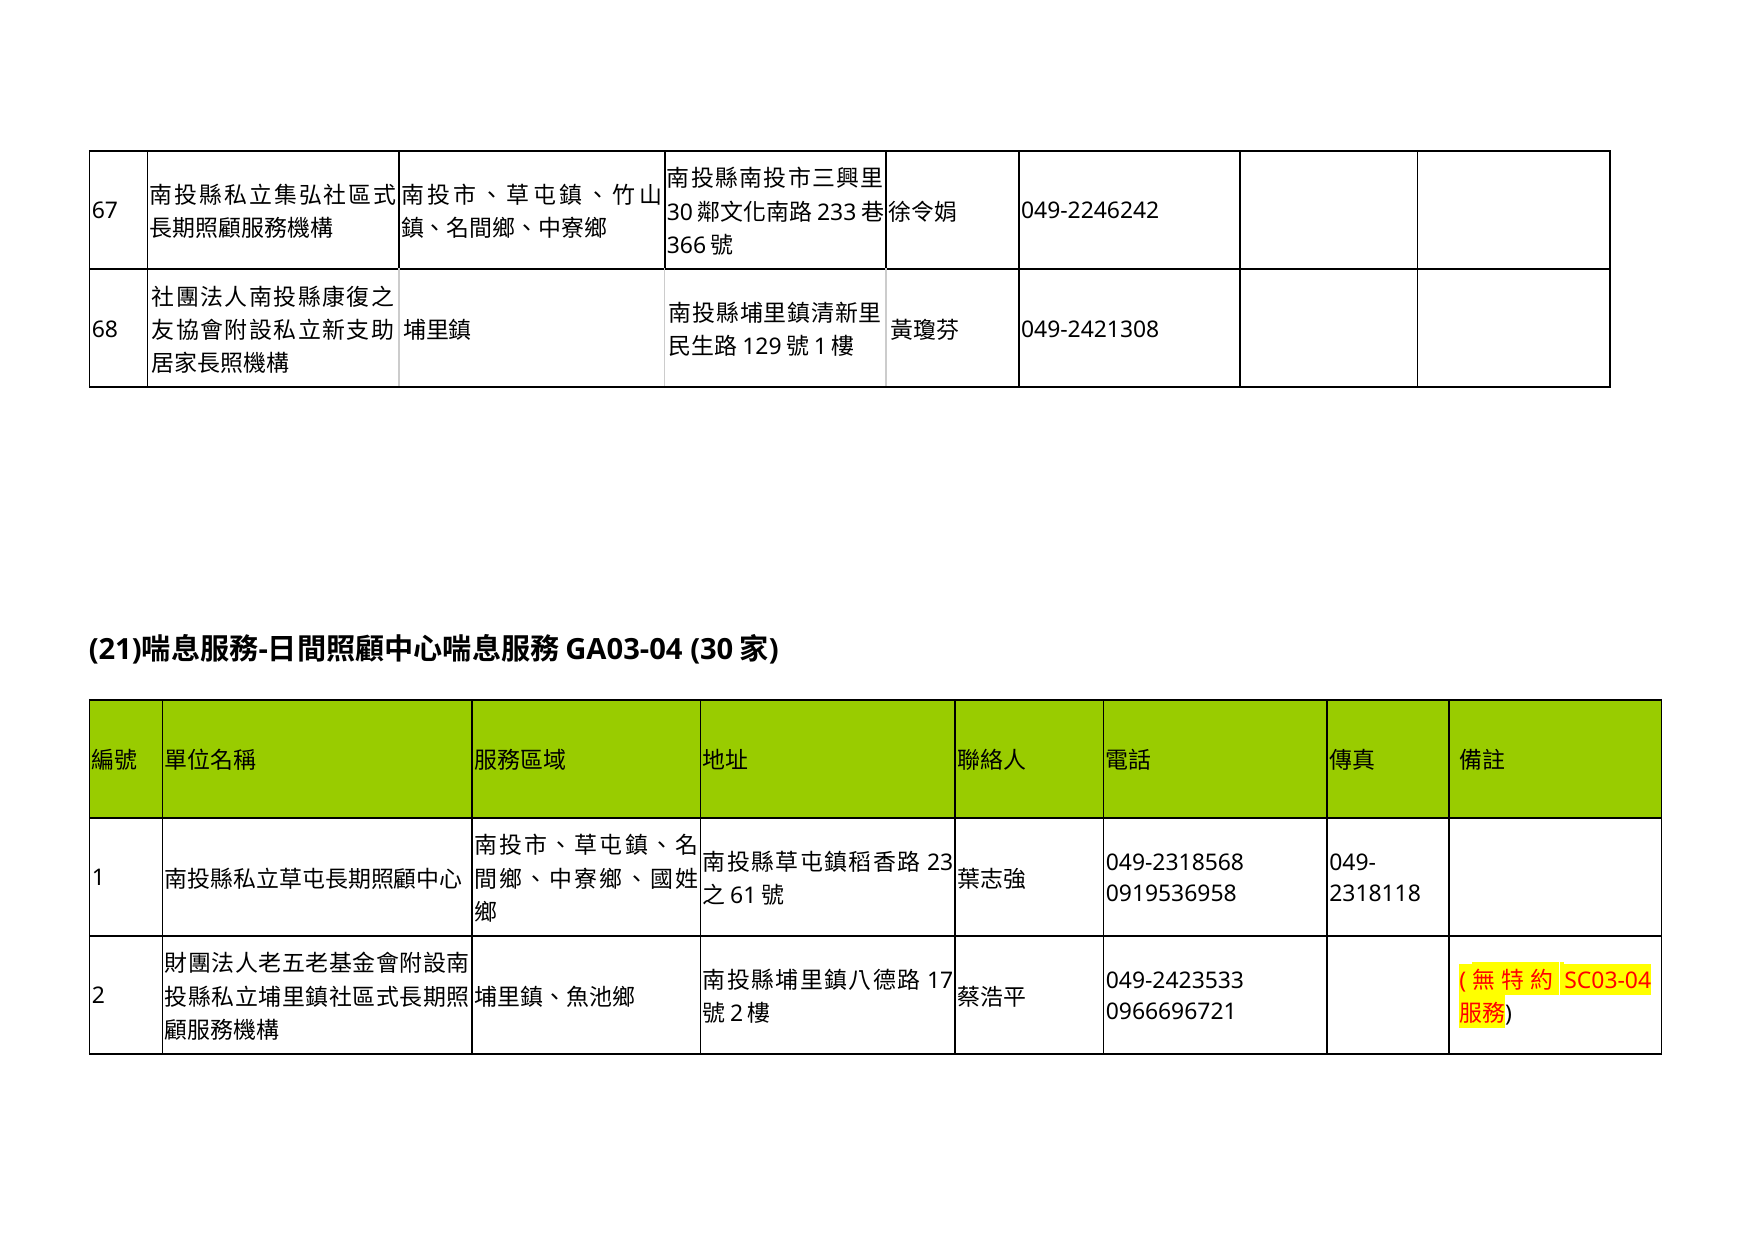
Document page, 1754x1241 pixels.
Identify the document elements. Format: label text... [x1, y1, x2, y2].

table_cell 葉志強 [956, 819, 1103, 935]
table_cell 徐令娟 [887, 152, 1018, 268]
table_cell 049-2423533 0966696721 [1104, 937, 1326, 1053]
table_cell 埔里鎮 [400, 270, 664, 386]
table_header 備註 [1450, 701, 1661, 817]
table_cell [1328, 937, 1448, 1053]
table_cell 049- 2318118 [1328, 819, 1448, 935]
table_cell 南投市、草屯鎮、名間鄉、中寮鄉、國姓鄉 [473, 819, 700, 935]
table_cell 蔡浩平 [956, 937, 1103, 1053]
table_cell 財團法人老五老基金會附設南投縣私立埔里鎮社區式長期照顧服務機構 [163, 937, 471, 1053]
text (21)喘息服務-日間照顧中心喘息服務GA03-04 (30家) [88, 625, 1680, 668]
table_cell 黃瓊芬 [887, 270, 1018, 386]
table_cell 南投縣草屯鎮稻香路23之61號 [701, 819, 954, 935]
table_cell [1241, 152, 1417, 268]
table_header 單位名稱 [163, 701, 471, 817]
table_cell 68 [90, 270, 147, 386]
table_header 聯絡人 [956, 701, 1103, 817]
table_header 編號 [90, 701, 162, 817]
table_cell 埔里鎮、魚池鄉 [473, 937, 700, 1053]
table_cell (無特約SC03-04服務) [1450, 937, 1661, 1053]
table_cell 049-2246242 [1020, 152, 1239, 268]
table_cell 2 [90, 937, 162, 1053]
table_cell 南投縣埔里鎮八德路17號2樓 [701, 937, 954, 1053]
table_cell 南投縣埔里鎮清新里民生路129號1樓 [665, 270, 885, 386]
table_cell 1 [90, 819, 162, 935]
table_cell 049-2421308 [1020, 270, 1239, 386]
table_cell 社團法人南投縣康復之友協會附設私立新支助居家長照機構 [148, 270, 398, 386]
table_cell [1450, 819, 1661, 935]
table_cell 南投縣私立集弘社區式長期照顧服務機構 [148, 152, 398, 268]
table_header 傳真 [1328, 701, 1448, 817]
table_cell 南投市、草屯鎮、竹山鎮、名間鄉、中寮鄉 [400, 152, 664, 268]
table_cell 南投縣私立草屯長期照顧中心 [163, 819, 471, 935]
table_header 電話 [1104, 701, 1326, 817]
table_cell 南投縣南投市三興里30鄰文化南路233巷366號 [666, 152, 885, 268]
table_cell [1418, 152, 1609, 268]
table_header 地址 [701, 701, 954, 817]
table_header 服務區域 [473, 701, 700, 817]
table_cell [1241, 270, 1417, 386]
table_cell 049-2318568 0919536958 [1104, 819, 1326, 935]
table_cell 67 [90, 152, 147, 268]
table_cell [1418, 270, 1609, 386]
